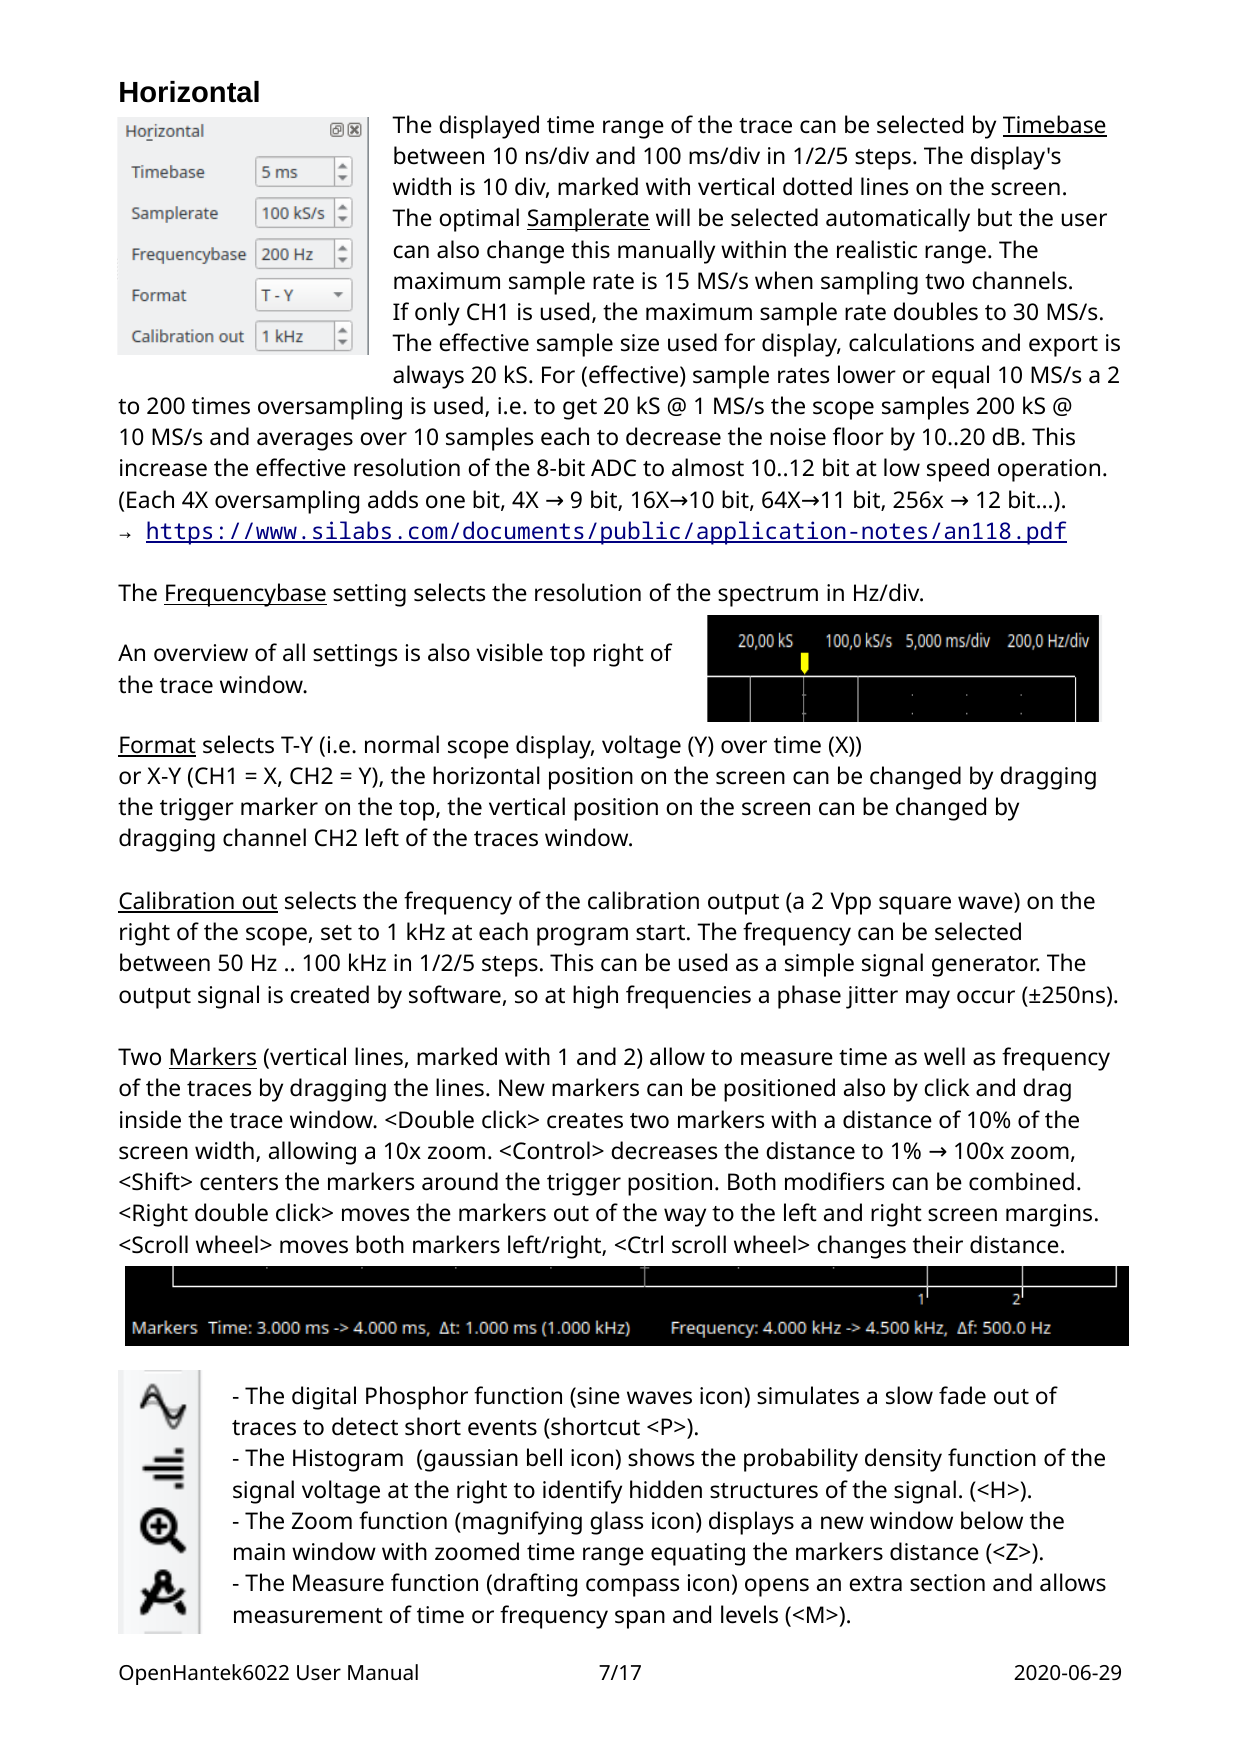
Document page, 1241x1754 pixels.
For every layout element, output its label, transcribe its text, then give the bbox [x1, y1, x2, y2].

text (Each 4X oversampling adds one bit, 4X → 9 bit, 16X→10 bit, 64X→11 bit, 256x → 12 bit…). [118, 483, 1122, 515]
picture [707, 615, 1103, 646]
text → https://www.silabs.com/documents/public/application-notes/an118.pdf [118, 515, 1122, 546]
text The Frequencybase setting selects the resolution of the spectrum in Hz/div. [118, 577, 1122, 608]
text If only CH1 is used, the maximum sample rate doubles to 30 MS/s. [369, 296, 1122, 327]
text Calibration out selects the frequency of the calibration output (a 2 Vpp square wave) on the right of the scope, set to 1 kHz at each program start. The frequency can be selected between 50 Hz .. 100 kHz in 1/2/5 steps. This can be used as a simple signal generator. The output signal is created by software, so at high frequencies a phase jitter may occur (±250ns). [118, 885, 1122, 1010]
text An overview of all settings is also visible top right of the trace window. [118, 637, 1122, 700]
picture [118, 1370, 203, 1634]
text - The Measure function (drafting compass icon) opens an extra section and allows measurement of time or frequency span and levels (<M>). [203, 1567, 1122, 1630]
text - The digital Phosphor function (sine waves icon) simulates a slow fade out of traces to detect short events (shortcut <P>). [203, 1380, 1122, 1442]
text Format selects T-Y (i.e. normal scope display, voltage (Y) over time (X)) or X-Y (CH1 = X, CH2 = Y), the horizontal position on the screen can be changed by dragging the trigger marker on the top, the vertical position on the screen can be changed by dragging channel CH2 left of the traces window. [118, 728, 1122, 853]
text <Scroll wheel> moves both markers left/right, <Ctrl scroll wheel> changes their distance. [118, 1228, 1122, 1260]
text The effective sample size used for display, calculations and export is always 20 kS. For (effective) sample rates lower or equal 10 MS/s a 2 to 200 times oversampling is used, i.e. to get 20 kS @ 1 MS/s the scope samples 200 kS @ 10 MS/s and averages over 10 samples each to decrease the noise floor by 10..20 dB. This increase the effective resolution of the 8-bit ADC to almost 10..12 bit at low speed operation. [118, 327, 1122, 483]
picture [125, 1266, 1129, 1346]
text The displayed time range of the trace can be selected by Timebase between 10 ns/div and 100 ms/div in 1/2/5 steps. The display's width is 10 div, marked with vertical dotted lines on the screen. [118, 108, 1122, 202]
text - The Zoom function (magnifying glass icon) displays a new window below the main window with zoomed time range equating the markers distance (<Z>). [203, 1505, 1122, 1567]
text [118, 296, 368, 327]
text - The Histogram (gaussian bell icon) shows the probability density function of the signal voltage at the right to identify hidden structures of the signal. (<H>). [203, 1442, 1122, 1505]
text [118, 202, 368, 296]
subtitle Horizontal [118, 75, 1122, 108]
text Two Markers (vertical lines, marked with 1 and 2) allow to measure time as well as frequency of the traces by dragging the lines. New markers can be positioned also by click and drag inside the trace window. <Double click> creates two markers with a distance of 10% of the screen width, allowing a 10x zoom. <Control> decreases the distance to 1% → 100x zoom, <Shift> centers the markers around the trigger position. Both modifiers can be combined. <Right double click> moves the markers out of the way to the left and right screen margins. [118, 1041, 1122, 1228]
text The optimal Samplerate will be selected automatically but the user can also change this manually within the realistic range. The maximum sample rate is 15 MS/s when sampling two channels. [369, 202, 1122, 296]
